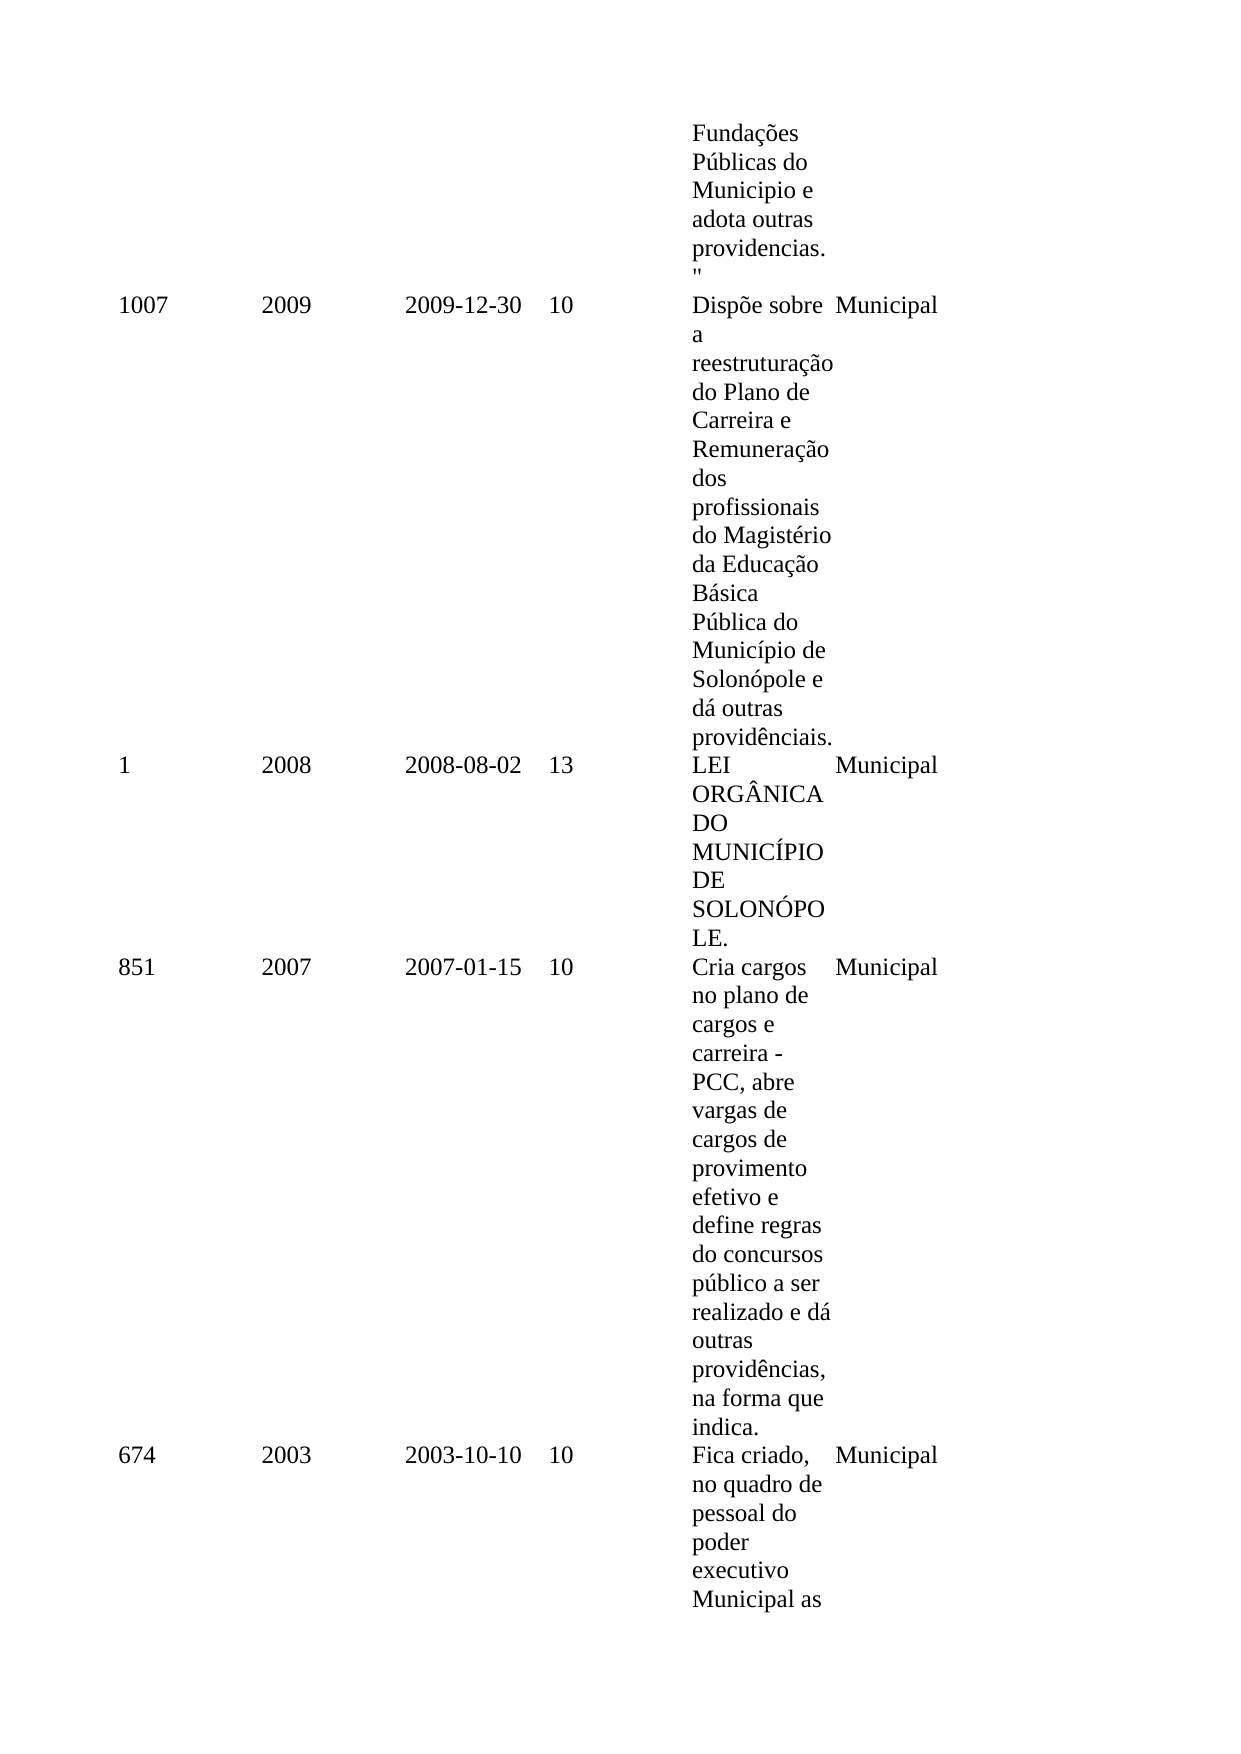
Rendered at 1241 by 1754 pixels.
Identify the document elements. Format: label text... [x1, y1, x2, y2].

table_cell 674 [118, 1441, 261, 1613]
table_cell Municipal [835, 952, 979, 1441]
table_cell 1 [118, 751, 261, 952]
table_cell [979, 751, 1122, 952]
table_cell 851 [118, 952, 261, 1441]
table_cell 2007-01-15 [405, 952, 548, 1441]
table_cell [405, 118, 548, 291]
table_cell Fundações Públicas do Municipio e adota outras providencias." [692, 118, 835, 291]
table_cell 10 [548, 1441, 692, 1613]
table_cell [979, 291, 1122, 751]
table_cell Municipal [835, 291, 979, 751]
table_cell 10 [548, 952, 692, 1441]
table_cell 13 [548, 751, 692, 952]
table_cell 1007 [118, 291, 261, 751]
table_cell 10 [548, 291, 692, 751]
table_cell Fica criado, no quadro de pessoal do poder executivo Municipal as [692, 1441, 835, 1613]
table_cell 2007 [261, 952, 405, 1441]
table_cell [835, 118, 979, 291]
table_cell 2003 [261, 1441, 405, 1613]
table_cell [979, 118, 1122, 291]
table_cell 2009 [261, 291, 405, 751]
table_cell 2009-12-30 [405, 291, 548, 751]
table_cell Municipal [835, 751, 979, 952]
table_cell 2008 [261, 751, 405, 952]
table_cell [118, 118, 261, 291]
table_cell LEI ORGÂNICA DO MUNICÍPIO DE SOLONÓPOLE. [692, 751, 835, 952]
table_cell Dispõe sobre a reestruturação do Plano de Carreira e Remuneração dos profissionais do Magistério da Educação Básica Pública do Município de Solonópole e dá outras providênciais. [692, 291, 835, 751]
table_cell [979, 1441, 1122, 1613]
table_cell [548, 118, 692, 291]
table_cell [979, 952, 1122, 1441]
table_cell 2003-10-10 [405, 1441, 548, 1613]
table_cell 2008-08-02 [405, 751, 548, 952]
table_cell Cria cargos no plano de cargos e carreira - PCC, abre vargas de cargos de provimento efetivo e define regras do concursos público a ser realizado e dá outras providências, na forma que indica. [692, 952, 835, 1441]
table_cell Municipal [835, 1441, 979, 1613]
table_cell [261, 118, 405, 291]
